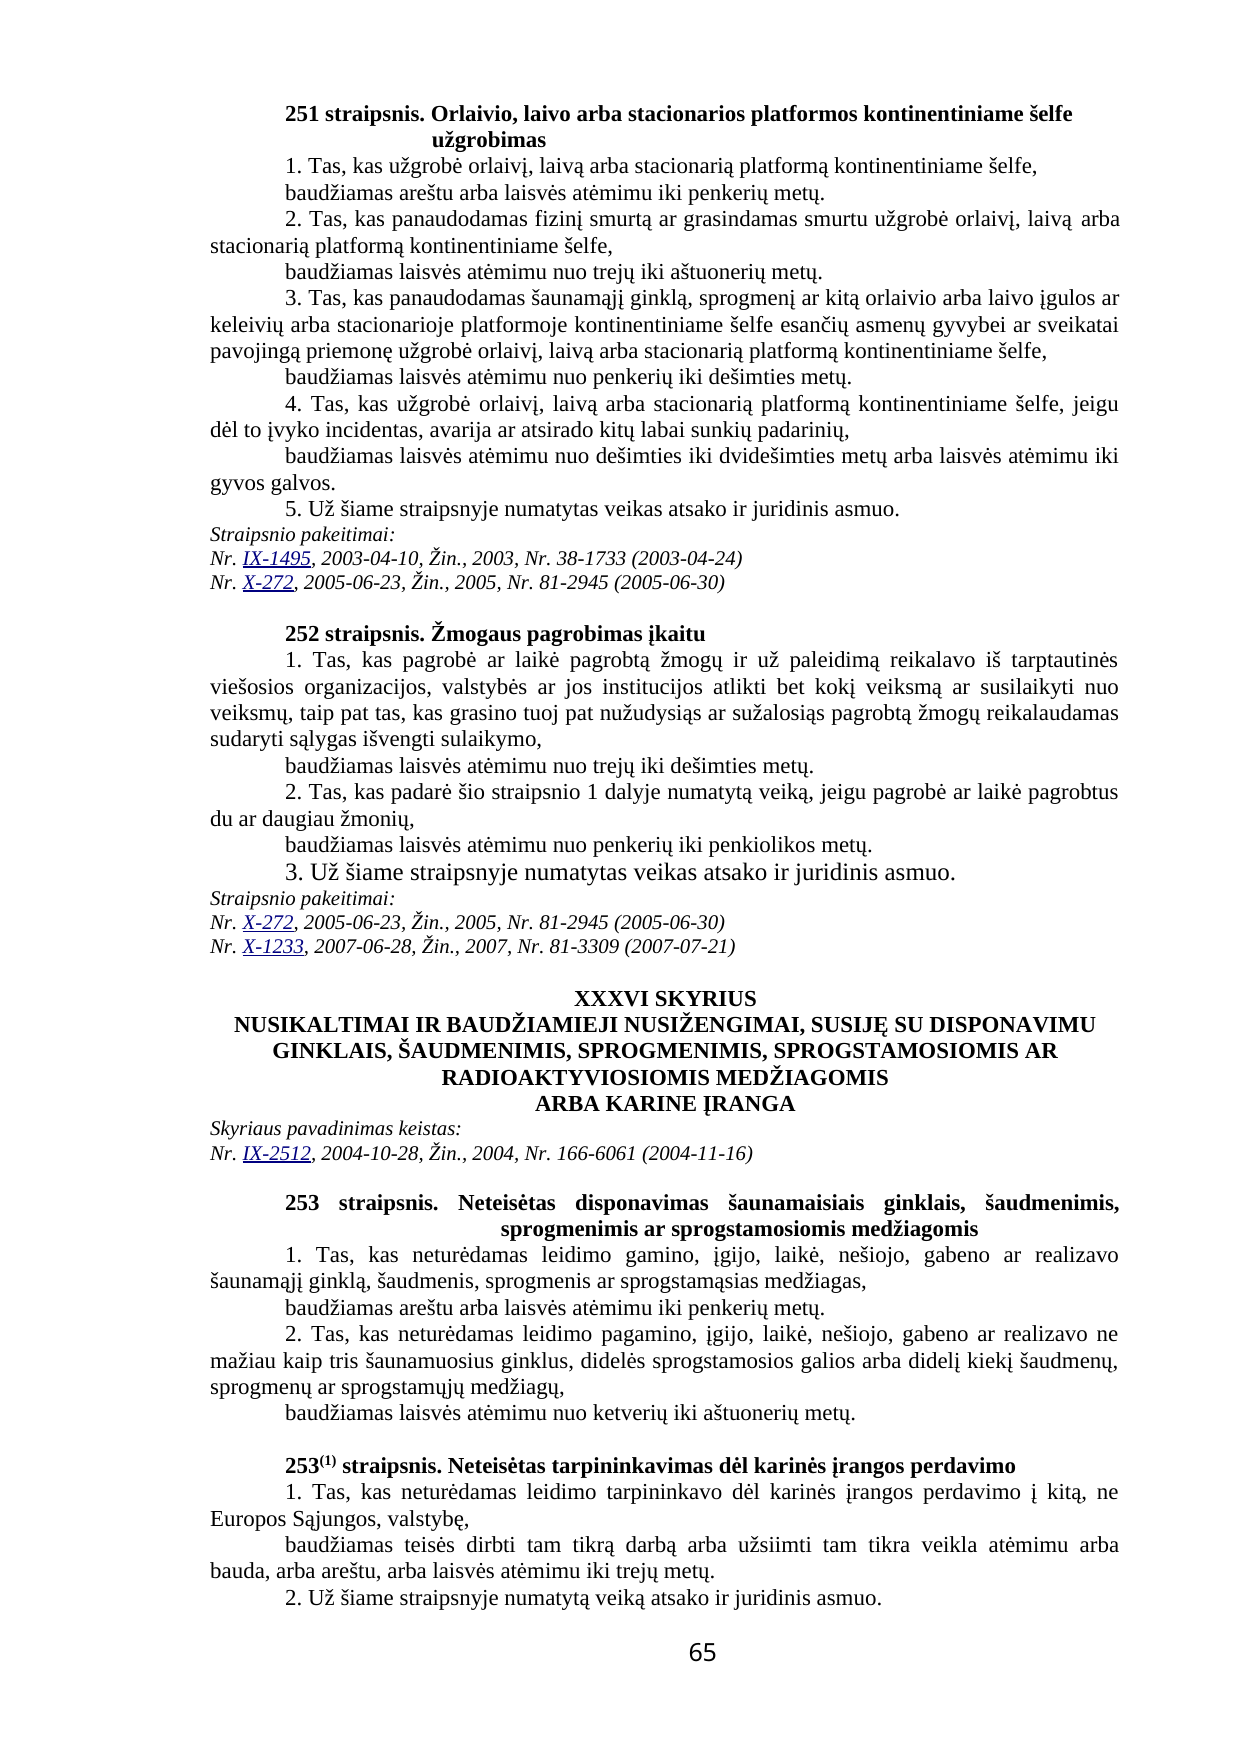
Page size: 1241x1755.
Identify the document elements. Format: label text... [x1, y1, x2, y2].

text užgrobimas [210, 126, 1120, 153]
text baudžiamas areštu arba laisvės atėmimu iki penkerių metų. [210, 1294, 1120, 1320]
text 5. Už šiame straipsnyje numatytas veikas atsako ir juridinis asmuo. [210, 495, 1120, 522]
text 3. Už šiame straipsnyje numatytas veikas atsako ir juridinis asmuo. [210, 857, 1120, 886]
text Straipsnio pakeitimai: [210, 522, 1120, 546]
text 1. Tas, kas neturėdamas leidimo gamino, įgijo, laikė, nešiojo, gabeno ar realizavo šaunamąjį ginklą, šaudmenis, sprogmenis ar sprogstamąsias medžiagas, [210, 1241, 1120, 1294]
text 252 straipsnis. Žmogaus pagrobimas įkaitu [210, 620, 1120, 646]
text 1. Tas, kas neturėdamas leidimo tarpininkavo dėl karinės įrangos perdavimo į kitą, ne Europos Sąjungos, valstybę, [210, 1478, 1120, 1531]
text XXXVI SKYRIUS [210, 984, 1120, 1011]
text baudžiamas laisvės atėmimu nuo ketverių iki aštuonerių metų. [210, 1399, 1120, 1426]
text Nr. IX-1495, 2003-04-10, Žin., 2003, Nr. 38-1733 (2003-04-24) [210, 546, 1120, 570]
text 251 straipsnis. Orlaivio, laivo arba stacionarios platformos kontinentiniame šelfe [210, 100, 1120, 126]
text Nr. X-1233, 2007-06-28, Žin., 2007, Nr. 81-3309 (2007-07-21) [210, 934, 1120, 958]
text 1. Tas, kas užgrobė orlaivį, laivą arba stacionarią platformą kontinentiniame šelfe, [210, 153, 1120, 179]
text 1. Tas, kas pagrobė ar laikė pagrobtą žmogų ir už paleidimą reikalavo iš tarptautinės viešosios organizacijos, valstybės ar jos institucijos atlikti bet kokį veiksmą ar susilaikyti nuo veiksmų, taip pat tas, kas grasino tuoj pat nužudysiąs ar sužalosiąs pagrobtą žmogų reikalaudamas sudaryti sąlygas išvengti sulaikymo, [210, 646, 1120, 752]
text baudžiamas laisvės atėmimu nuo dešimties iki dvidešimties metų arba laisvės atėmimu iki gyvos galvos. [210, 442, 1120, 495]
text 3. Tas, kas panaudodamas šaunamąjį ginklą, sprogmenį ar kitą orlaivio arba laivo įgulos ar keleivių arba stacionarioje platformoje kontinentiniame šelfe esančių asmenų gyvybei ar sveikatai pavojingą priemonę užgrobė orlaivį, laivą arba stacionarią platformą kontinentiniame šelfe, [210, 284, 1120, 363]
text Nr. IX-2512, 2004-10-28, Žin., 2004, Nr. 166-6061 (2004-11-16) [210, 1140, 1120, 1164]
text baudžiamas laisvės atėmimu nuo trejų iki dešimties metų. [210, 752, 1120, 778]
text 2. Tas, kas neturėdamas leidimo pagamino, įgijo, laikė, nešiojo, gabeno ar realizavo ne mažiau kaip tris šaunamuosius ginklus, didelės sprogstamosios galios arba didelį kiekį šaudmenų, sprogmenų ar sprogstamųjų medžiagų, [210, 1320, 1120, 1399]
text baudžiamas laisvės atėmimu nuo penkerių iki penkiolikos metų. [210, 831, 1120, 857]
text Skyriaus pavadinimas keistas: [210, 1116, 1120, 1140]
text baudžiamas areštu arba laisvės atėmimu iki penkerių metų. [210, 179, 1120, 205]
text NUSIKALTIMAI IR BAUDŽIAMIEJI NUSIŽENGIMAI, SUSIJĘ SU DISPONAVIMU GINKLAIS, ŠAUDMENIMIS, SPROGMENIMIS, SPROGSTAMOSIOMIS AR RADIOAKTYVIOSIOMIS MEDŽIAGOMIS [210, 1011, 1120, 1090]
text baudžiamas laisvės atėmimu nuo penkerių iki dešimties metų. [210, 363, 1120, 390]
text 2. Tas, kas padarė šio straipsnio 1 dalyje numatytą veiką, jeigu pagrobė ar laikė pagrobtus du ar daugiau žmonių, [210, 778, 1120, 831]
text Nr. X-272, 2005-06-23, Žin., 2005, Nr. 81-2945 (2005-06-30) [210, 570, 1120, 594]
text ARBA KARINE ĮRANGA [210, 1090, 1120, 1116]
text Nr. X-272, 2005-06-23, Žin., 2005, Nr. 81-2945 (2005-06-30) [210, 910, 1120, 934]
text 253(1) straipsnis. Neteisėtas tarpininkavimas dėl karinės įrangos perdavimo [210, 1452, 1120, 1478]
text 253 straipsnis. Neteisėtas disponavimas šaunamaisiais ginklais, šaudmenimis, sprogmenimis ar sprogstamosiomis medžiagomis [285, 1188, 1120, 1241]
text baudžiamas teisės dirbti tam tikrą darbą arba užsiimti tam tikra veikla atėmimu arba bauda, arba areštu, arba laisvės atėmimu iki trejų metų. [210, 1531, 1120, 1584]
text 2. Tas, kas panaudodamas fizinį smurtą ar grasindamas smurtu užgrobė orlaivį, laivą arba stacionarią platformą kontinentiniame šelfe, [210, 205, 1120, 258]
text 2. Už šiame straipsnyje numatytą veiką atsako ir juridinis asmuo. [285, 1584, 1120, 1610]
text 4. Tas, kas užgrobė orlaivį, laivą arba stacionarią platformą kontinentiniame šelfe, jeigu dėl to įvyko incidentas, avarija ar atsirado kitų labai sunkių padarinių, [210, 390, 1120, 442]
text baudžiamas laisvės atėmimu nuo trejų iki aštuonerių metų. [210, 258, 1120, 284]
text Straipsnio pakeitimai: [210, 886, 1120, 910]
